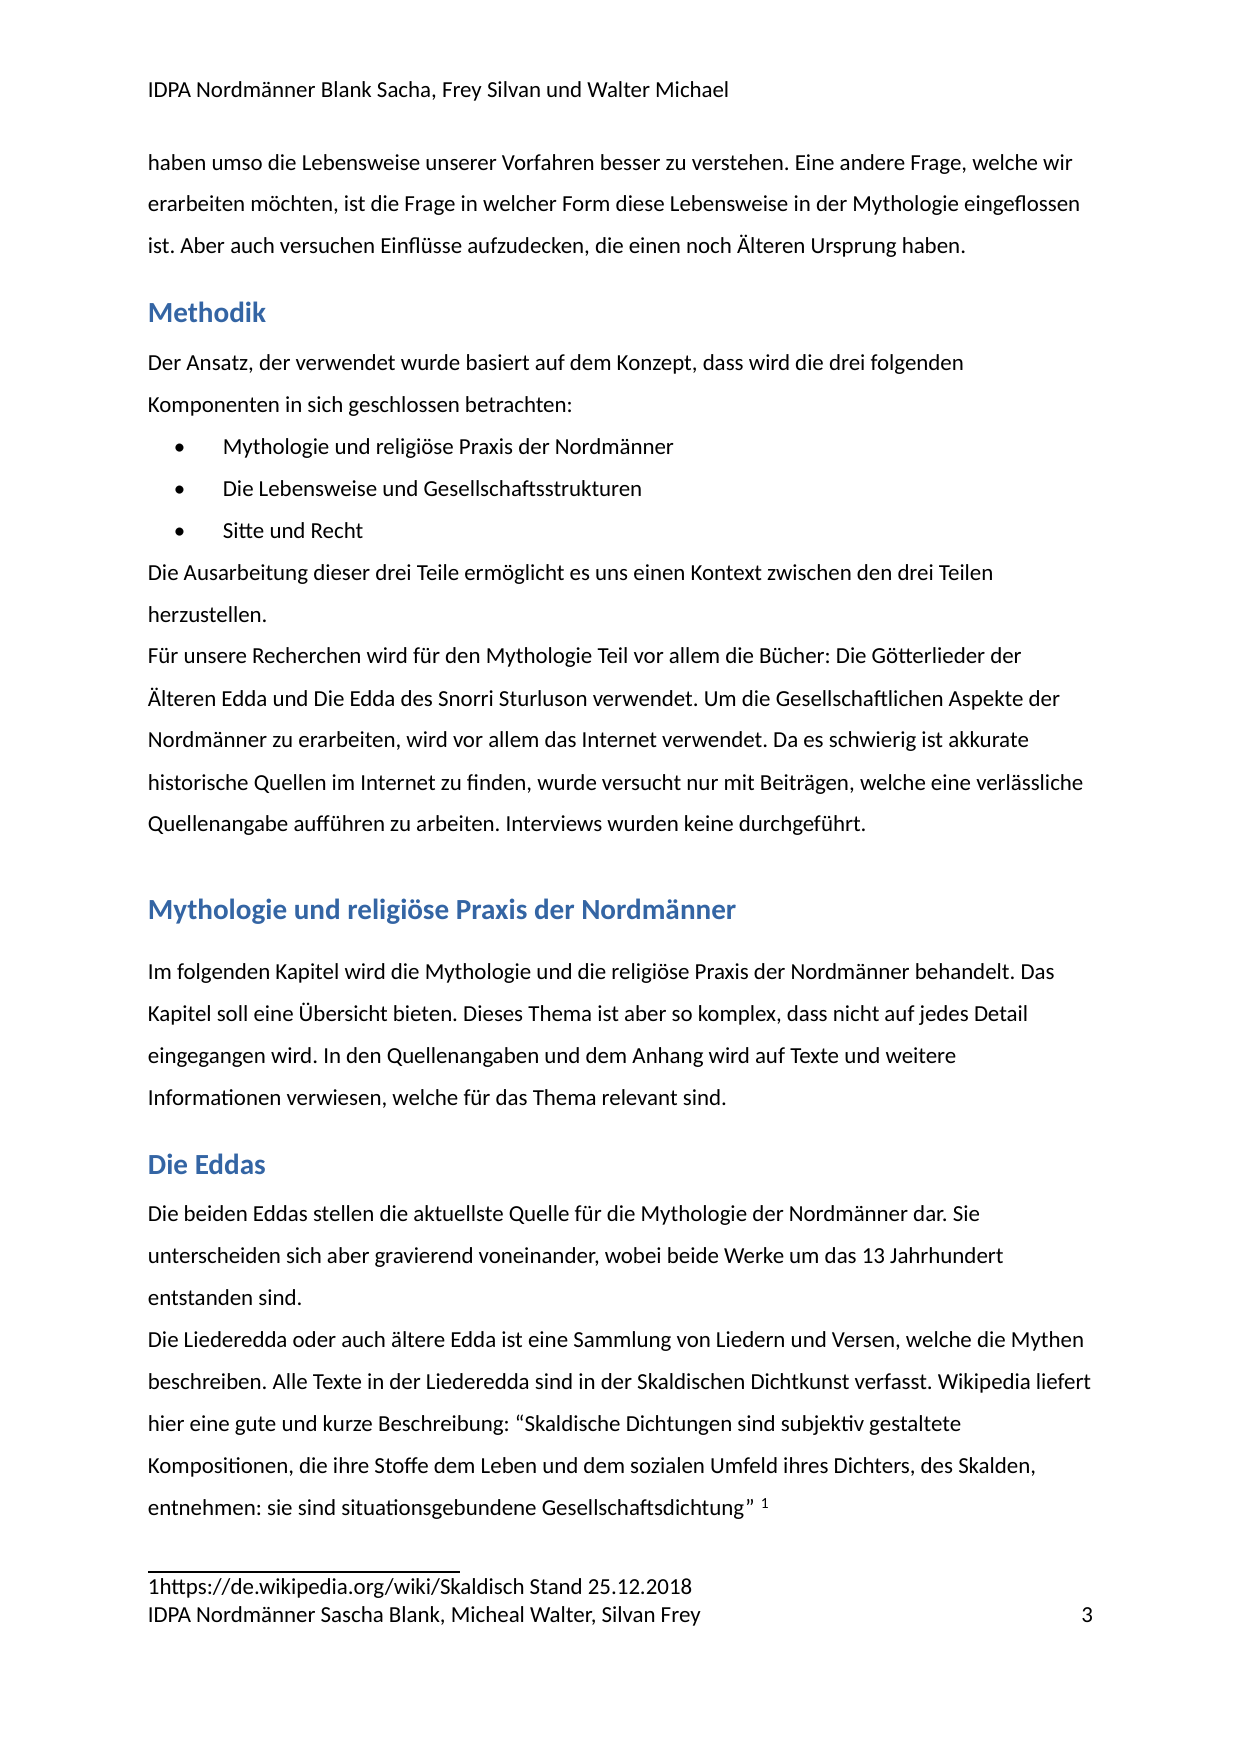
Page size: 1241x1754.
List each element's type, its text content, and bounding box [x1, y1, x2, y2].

list Mythologie und religiöse Praxis der Nordmänner [185, 432, 1093, 460]
subtitle Mythologie und religiöse Praxis der Nordmänner [148, 891, 1093, 927]
subtitle Methodik [148, 294, 1093, 330]
text Im folgenden Kapitel wird die Mythologie und die religiöse Praxis der Nordmänner behandelt. Das Kapitel soll eine Übersicht bieten. Dieses Thema ist aber so komplex, dass nicht auf jedes Detail eingegangen wird. In den Quellenangaben und dem Anhang wird auf Texte und weitere Informationen verwiesen, welche für das Thema relevant sind. [148, 957, 1093, 1111]
text Für unsere Recherchen wird für den Mythologie Teil vor allem die Bücher: Die Götterlieder der Älteren Edda und Die Edda des Snorri Sturluson verwendet. Um die Gesellschaftlichen Aspekte der Nordmänner zu erarbeiten, wird vor allem das Internet verwendet. Da es schwierig ist akkurate historische Quellen im Internet zu finden, wurde versucht nur mit Beiträgen, welche eine verlässliche Quellenangabe aufführen zu arbeiten. Interviews wurden keine durchgeführt. [148, 642, 1093, 838]
text Die Liederedda oder auch ältere Edda ist eine Sammlung von Liedern und Versen, welche die Mythen beschreiben. Alle Texte in der Liederedda sind in der Skaldischen Dichtkunst verfasst. Wikipedia liefert hier eine gute und kurze Beschreibung: “Skaldische Dichtungen sind subjektiv gestaltete Kompositionen, die ihre Stoffe dem Leben und dem sozialen Umfeld ihres Dichters, des Skalden, entnehmen: sie sind situationsgebundene Gesellschaftsdichtung” [148, 1325, 1093, 1521]
text Die beiden Eddas stellen die aktuellste Quelle für die Mythologie der Nordmänner dar. Sie unterscheiden sich aber gravierend voneinander, wobei beide Werke um das 13 Jahrhundert entstanden sind. [148, 1199, 1093, 1311]
text https://de.wikipedia.org/wiki/Skaldisch Stand 25.12.2018 [148, 1572, 1093, 1600]
text Der Ansatz, der verwendet wurde basiert auf dem Konzept, dass wird die drei folgenden Komponenten in sich geschlossen betrachten: [148, 348, 1093, 418]
list Die Lebensweise und Gesellschaftsstrukturen [185, 474, 1093, 502]
text haben umso die Lebensweise unserer Vorfahren besser zu verstehen. Eine andere Frage, welche wir erarbeiten möchten, ist die Frage in welcher Form diese Lebensweise in der Mythologie eingeflossen ist. Aber auch versuchen Einflüsse aufzudecken, die einen noch Älteren Ursprung haben. [148, 148, 1093, 259]
subtitle Die Eddas [148, 1146, 1093, 1182]
list Sitte und Recht [185, 516, 1093, 544]
text Die Ausarbeitung dieser drei Teile ermöglicht es uns einen Kontext zwischen den drei Teilen herzustellen. [148, 558, 1093, 628]
